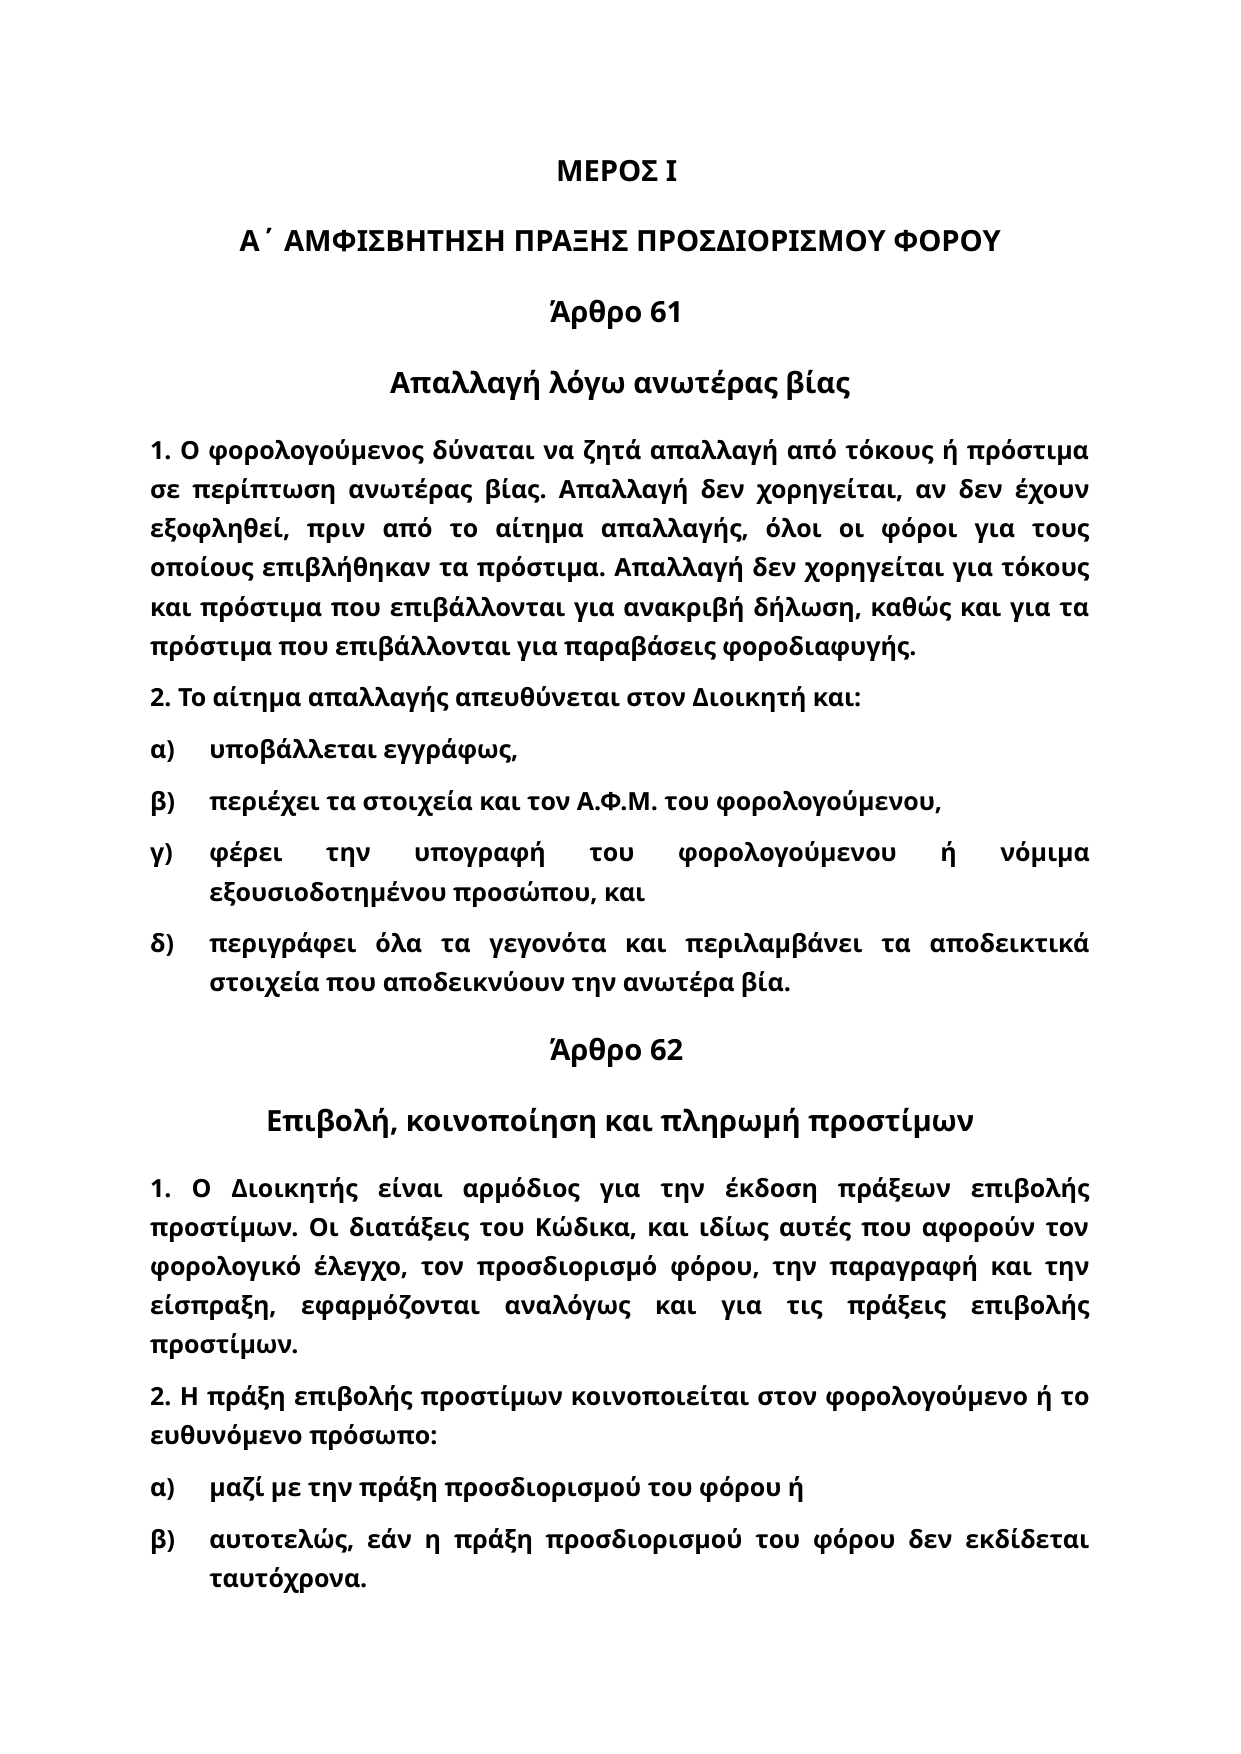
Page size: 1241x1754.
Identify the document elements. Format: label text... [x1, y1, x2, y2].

list δ) περιγράφει όλα τα γεγονότα και περιλαμβάνει τα αποδεικτικά στοιχεία που αποδεικνύουν την ανωτέρα βία. [150, 926, 1090, 999]
list α) μαζί με την πράξη προσδιορισμού του φόρου ή [150, 1469, 1090, 1504]
subtitle Α΄ ΑΜΦΙΣΒΗΤΗΣΗ ΠΡΑΞΗΣ ΠΡΟΣΔΙΟΡΙΣΜΟΥ ΦΟΡΟΥ [150, 221, 1090, 260]
text 1. Ο φορολογούμενος δύναται να ζητά απαλλαγή από τόκους ή πρόστιμα σε περίπτωση ανωτέρας βίας. Απαλλαγή δεν χορηγείται, αν δεν έχουν εξοφληθεί, πριν από το αίτημα απαλλαγής, όλοι οι φόροι για τους οποίους επιβλήθηκαν τα πρόστιμα. Απαλλαγή δεν χορηγείται για τόκους και πρόστιμα που επιβάλλονται για ανακριβή δήλωση, καθώς και για τα πρόστιμα που επιβάλλονται για παραβάσεις φοροδιαφυγής. [150, 432, 1090, 662]
list β) περιέχει τα στοιχεία και τον Α.Φ.Μ. του φορολογούμενου, [150, 783, 1090, 817]
text 2. Η πράξη επιβολής προστίμων κοινοποιείται στον φορολογούμενο ή το ευθυνόμενο πρόσωπο: [150, 1379, 1090, 1452]
text 2. Το αίτημα απαλλαγής απευθύνεται στον Διοικητή και: [150, 680, 1090, 714]
text 1. Ο Διοικητής είναι αρμόδιος για την έκδοση πράξεων επιβολής προστίμων. Οι διατάξεις του Κώδικα, και ιδίως αυτές που αφορούν τον φορολογικό έλεγχο, τον προσδιορισμό φόρου, την παραγραφή και την είσπραξη, εφαρμόζονται αναλόγως και για τις πράξεις επιβολής προστίμων. [150, 1170, 1090, 1361]
list β) αυτοτελώς, εάν η πράξη προσδιορισμού του φόρου δεν εκδίδεται ταυτόχρονα. [150, 1521, 1090, 1594]
list γ) φέρει την υπογραφή του φορολογούμενου ή νόμιμα εξουσιοδοτημένου προσώπου, και [150, 835, 1090, 908]
subtitle Άρθρο 62 [150, 1029, 1090, 1069]
subtitle Επιβολή, κοινοποίηση και πληρωμή προστίμων [150, 1100, 1090, 1139]
subtitle Άρθρο 61 [150, 291, 1090, 331]
list α) υποβάλλεται εγγράφως, [150, 732, 1090, 766]
subtitle Απαλλαγή λόγω ανωτέρας βίας [150, 362, 1090, 402]
subtitle ΜΕΡΟΣ Ι [150, 150, 1090, 190]
